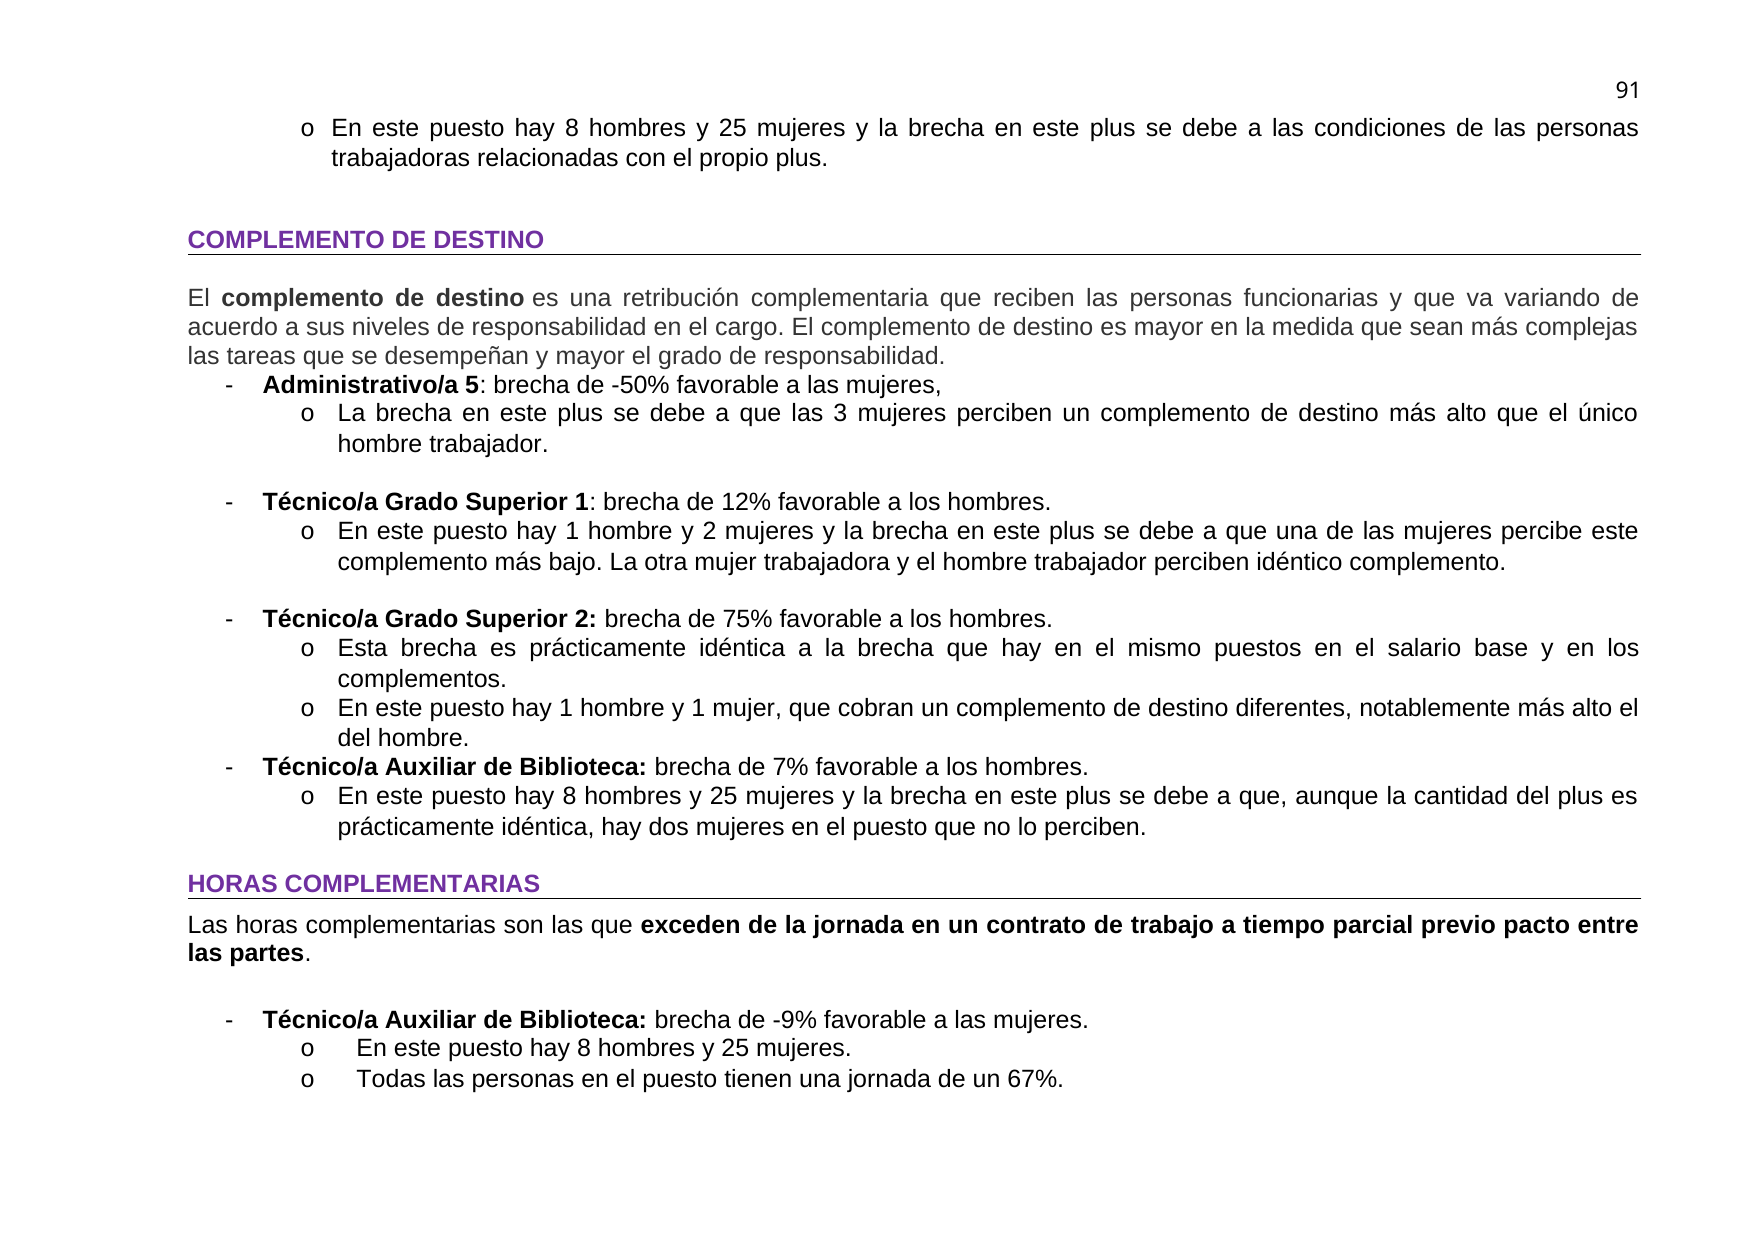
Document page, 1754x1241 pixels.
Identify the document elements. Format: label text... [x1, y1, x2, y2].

list Técnico/a Auxiliar de Biblioteca: brecha de -9% favorable a las mujeres. [225, 1004, 1641, 1033]
text El complemento de destino es una retribución complementaria que reciben las personas funcionarias y que va variando de acuerdo a sus niveles de responsabilidad en el cargo. El complemento de destino es mayor en la medida que sean más complejas las tareas que se desempeñan y mayor el grado de responsabilidad. [187, 283, 1641, 370]
list Técnico/a Grado Superior 1: brecha de 12% favorable a los hombres. [225, 487, 1641, 516]
list En este puesto hay 8 hombres y 25 mujeres y la brecha en este plus se debe a que, aunque la cantidad del plus es prácticamente idéntica, hay dos mujeres en el puesto que no lo perciben. [300, 781, 1641, 841]
list La brecha en este plus se debe a que las 3 mujeres perciben un complemento de destino más alto que el único hombre trabajador. [300, 398, 1641, 458]
list Técnico/a Grado Superior 2: brecha de 75% favorable a los hombres. [225, 604, 1641, 633]
text HORAS COMPLEMENTARIAS [187, 869, 1641, 899]
list Todas las personas en el puesto tienen una jornada de un 67%. [300, 1064, 1641, 1095]
list En este puesto hay 1 hombre y 2 mujeres y la brecha en este plus se debe a que una de las mujeres percibe este complemento más bajo. La otra mujer trabajadora y el hombre trabajador perciben idéntico complemento. [300, 516, 1641, 575]
list Esta brecha es prácticamente idéntica a la brecha que hay en el mismo puestos en el salario base y en los complementos. [300, 633, 1641, 692]
list En este puesto hay 8 hombres y 25 mujeres y la brecha en este plus se debe a las condiciones de las personas trabajadoras relacionadas con el propio plus. [300, 112, 1641, 172]
list Técnico/a Auxiliar de Biblioteca: brecha de 7% favorable a los hombres. [225, 752, 1641, 781]
text Las horas complementarias son las que exceden de la jornada en un contrato de trabajo a tiempo parcial previo pacto entre las partes. [187, 909, 1641, 967]
text COMPLEMENTO DE DESTINO [187, 225, 1641, 255]
list En este puesto hay 8 hombres y 25 mujeres. [300, 1033, 1641, 1064]
list Administrativo/a 5: brecha de -50% favorable a las mujeres, [225, 370, 1641, 398]
list En este puesto hay 1 hombre y 1 mujer, que cobran un complemento de destino diferentes, notablemente más alto el del hombre. [300, 692, 1641, 752]
